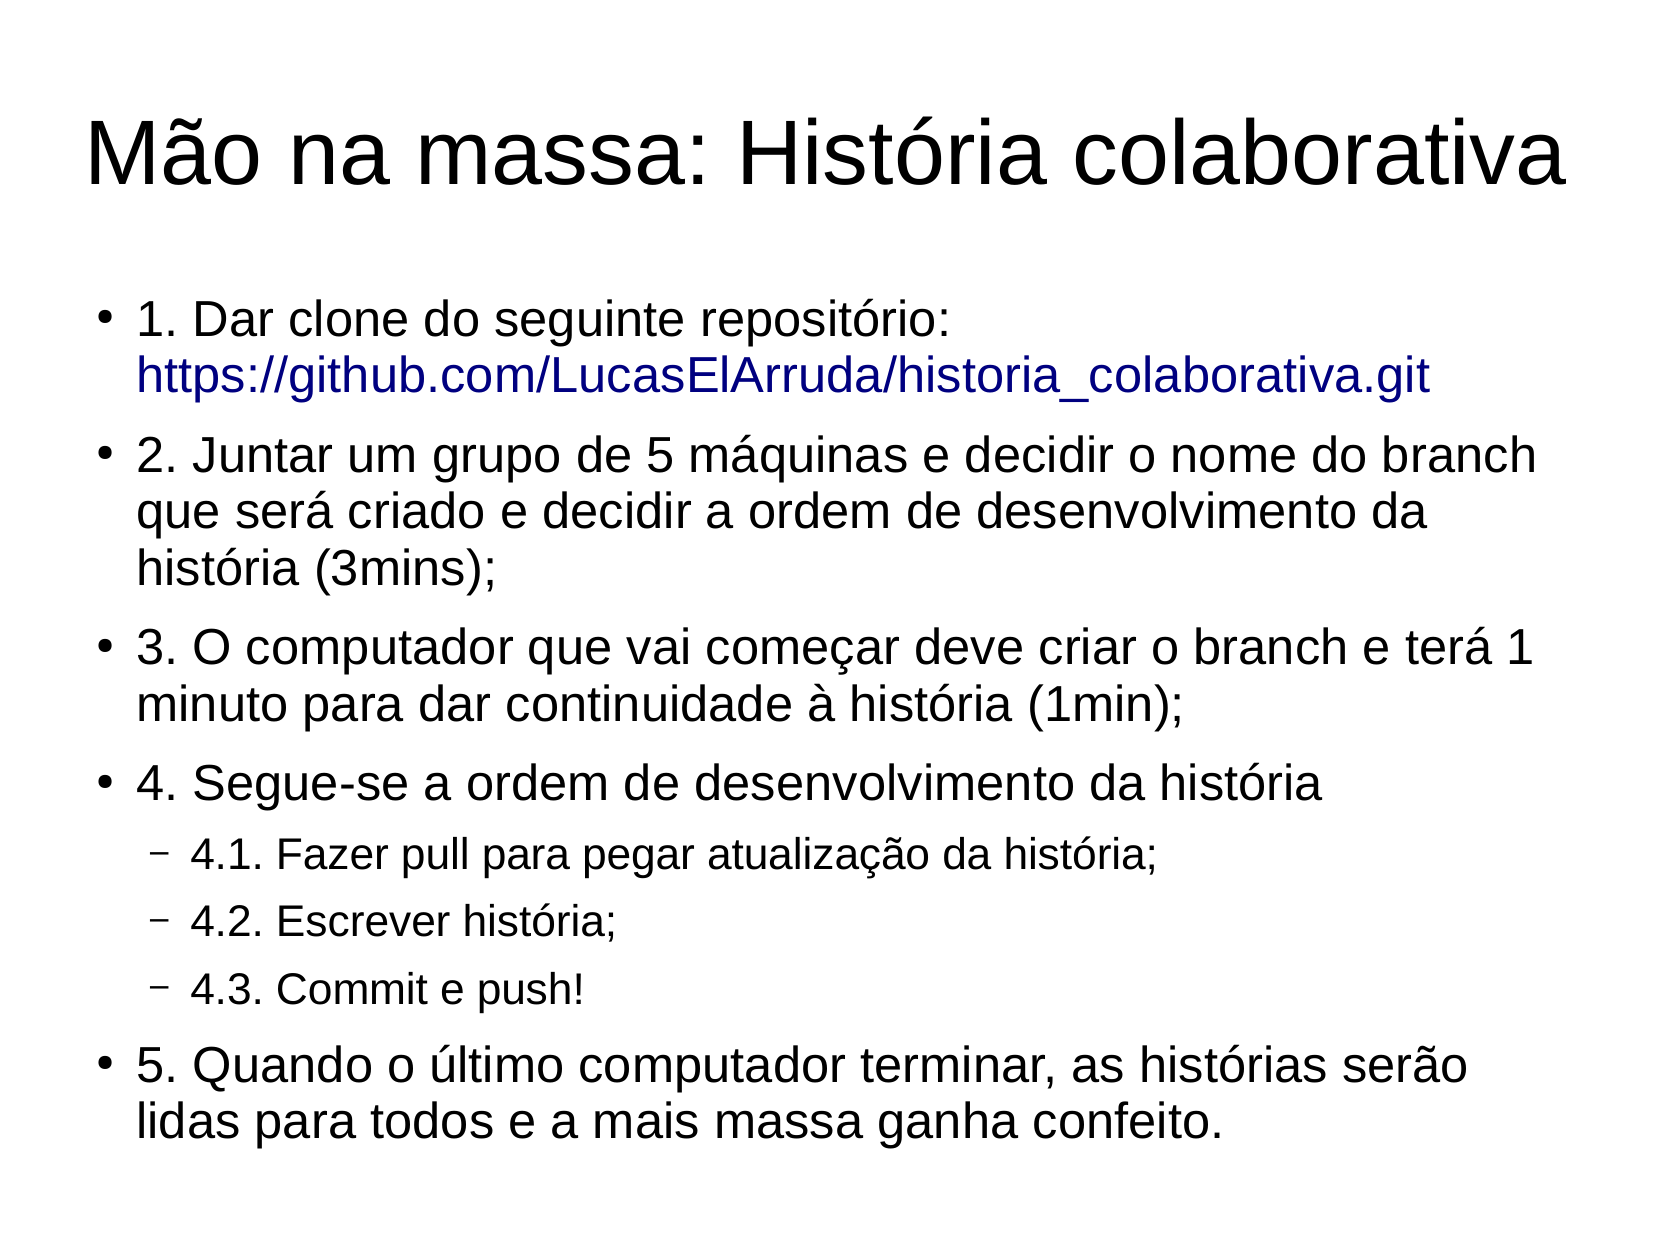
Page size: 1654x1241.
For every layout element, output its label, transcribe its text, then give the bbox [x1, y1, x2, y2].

title Mão na massa: História colaborativa [82, 49, 1571, 257]
list 1. Dar clone do seguinte repositório: https://github.com/LucasElArruda/historia_colaborativa.git 2. Juntar um grupo de 5 máquinas e decidir o nome do branch que será criado e decidir a ordem de desenvolvimento da história (3mins); 3. O computador que vai começar deve criar o branch e terá 1 minuto para dar continuidade à história (1min); 4. Segue-se a ordem de desenvolvimento da história 4.1. Fazer pull para pegar atualização da história; 4.2. Escrever história; 4.3. Commit e push! 5. Quando o último computador terminar, as histórias serão lidas para todos e a mais massa ganha confeito. [82, 290, 1571, 1156]
